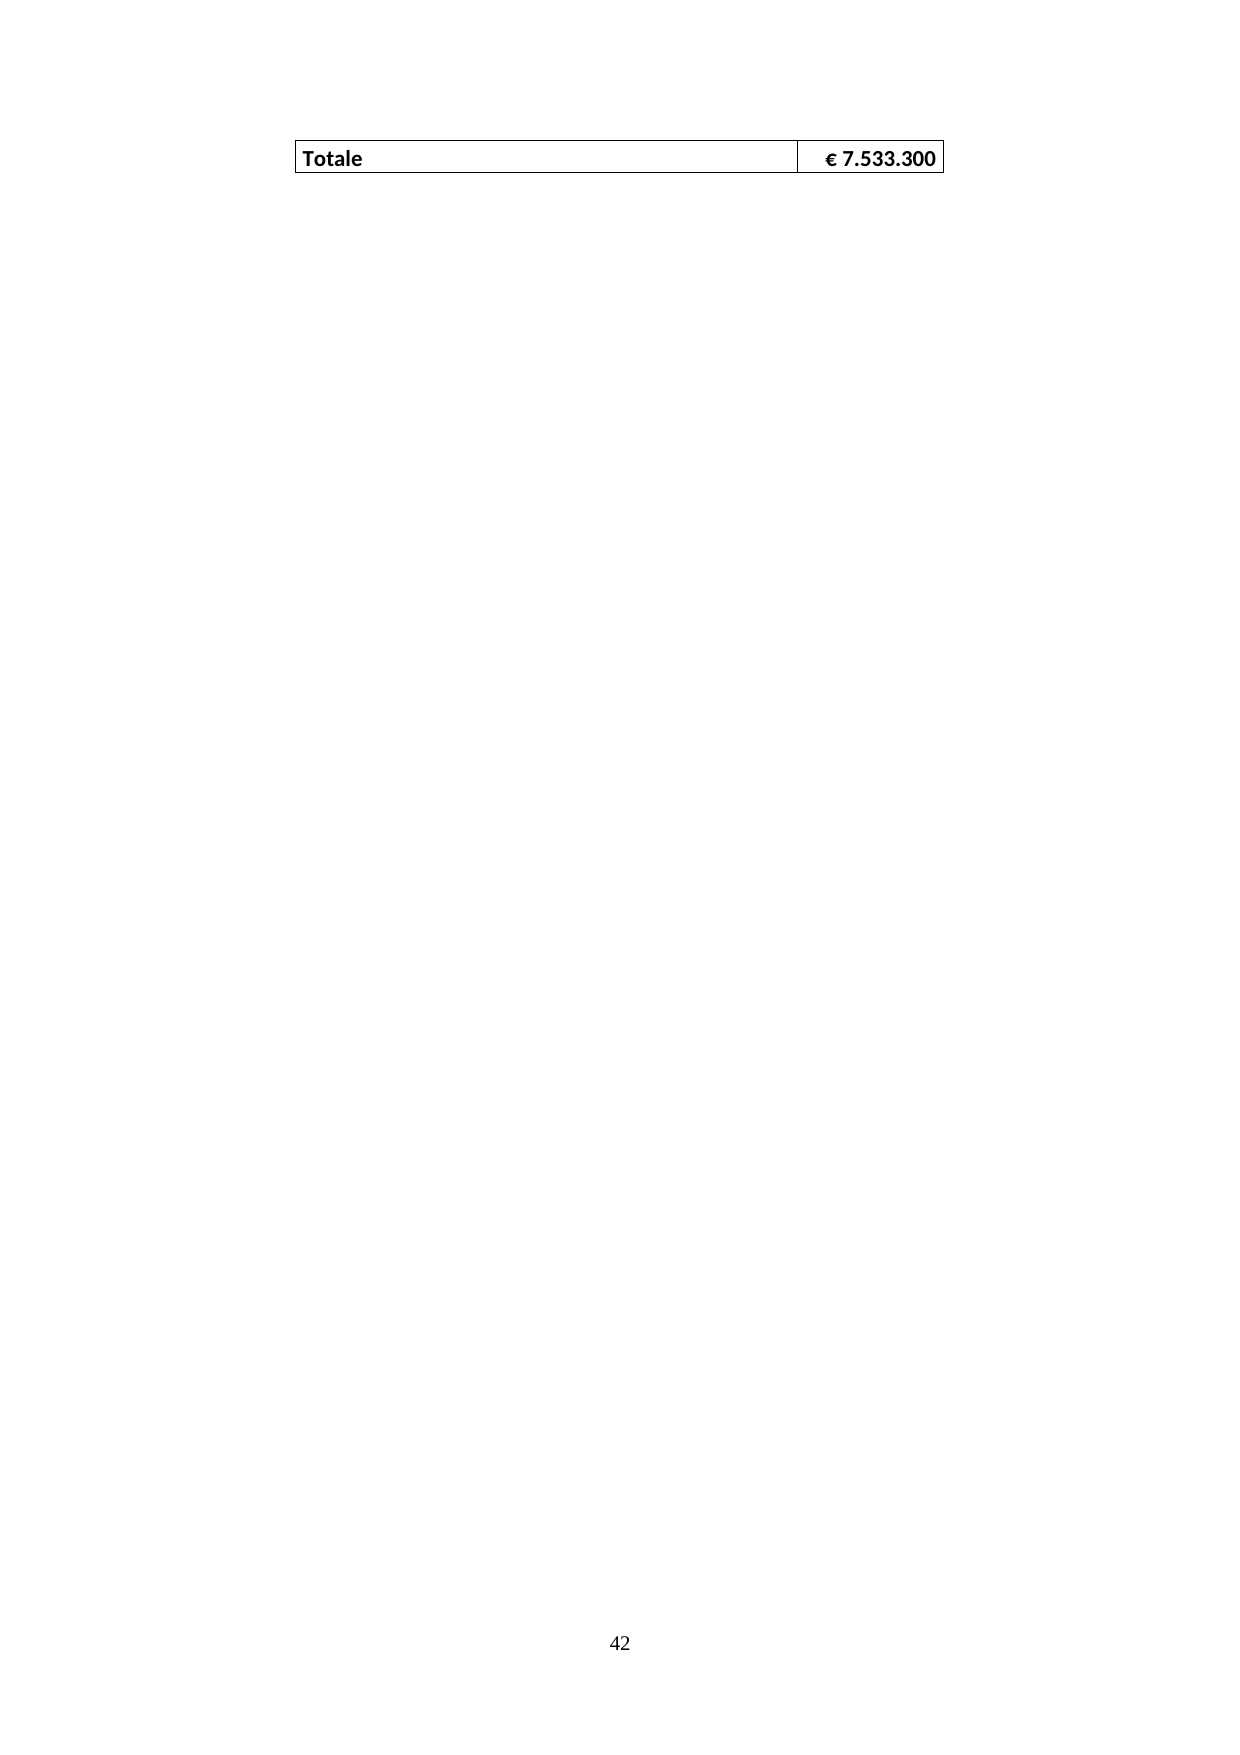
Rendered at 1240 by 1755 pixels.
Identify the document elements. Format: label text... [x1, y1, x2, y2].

table_cell Totale [296, 141, 797, 172]
table_cell € 7.533.300 [798, 141, 943, 172]
